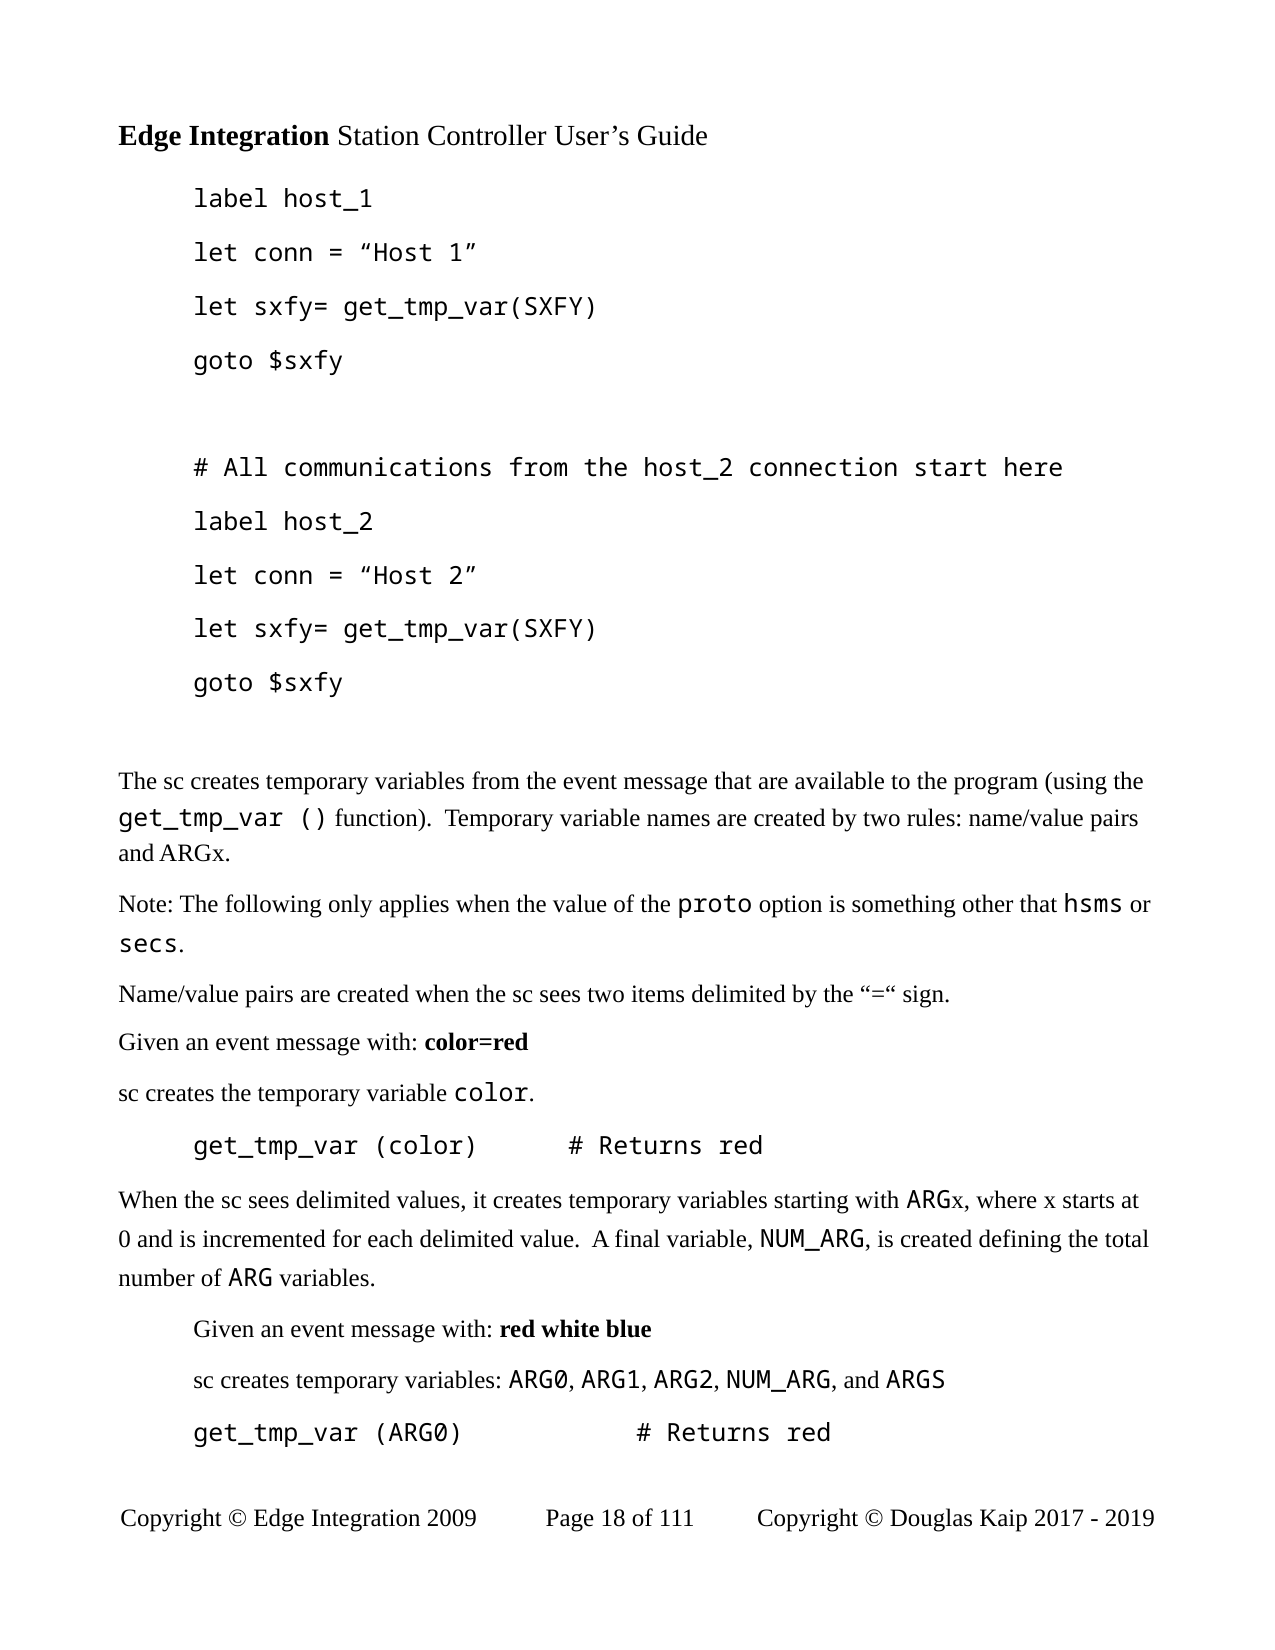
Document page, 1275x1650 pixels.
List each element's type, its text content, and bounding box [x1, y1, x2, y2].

text label host_1 [193, 181, 1157, 215]
text let conn = “Host 2” [193, 557, 1157, 591]
text Given an event message with: color=red [118, 1027, 1157, 1055]
text get_tmp_var (color) # Returns red [193, 1128, 1157, 1162]
text Name/value pairs are created when the sc sees two items delimited by the “=“ sign. [118, 979, 1157, 1008]
text let conn = “Host 1” [193, 235, 1157, 269]
text label host_2 [193, 504, 1157, 538]
text Given an event message with: red white blue [193, 1314, 1157, 1342]
text sc creates the temporary variable color. [118, 1074, 1157, 1108]
text sc creates temporary variables: ARG0, ARG1, ARG2, NUM_ARG, and ARGS [193, 1361, 1157, 1395]
text goto $sxfy [193, 665, 1157, 699]
text Note: The following only applies when the value of the proto option is something other that hsms or secs. [118, 886, 1157, 959]
text goto $sxfy [193, 342, 1157, 376]
text When the sc sees delimited values, it creates temporary variables starting with ARGx, where x starts at 0 and is incremented for each delimited value. A final variable, NUM_ARG, is created defining the total number of ARG variables. [118, 1182, 1157, 1294]
text # All communications from the host_2 connection start here [193, 450, 1157, 484]
text let sxfy= get_tmp_var(SXFY) [193, 611, 1157, 645]
text let sxfy= get_tmp_var(SXFY) [193, 289, 1157, 323]
text get_tmp_var (ARG0) # Returns red [193, 1415, 1157, 1449]
text The sc creates temporary variables from the event message that are available to the program (using the get_tmp_var () function). Temporary variable names are created by two rules: name/value pairs and ARGx. [118, 766, 1157, 867]
